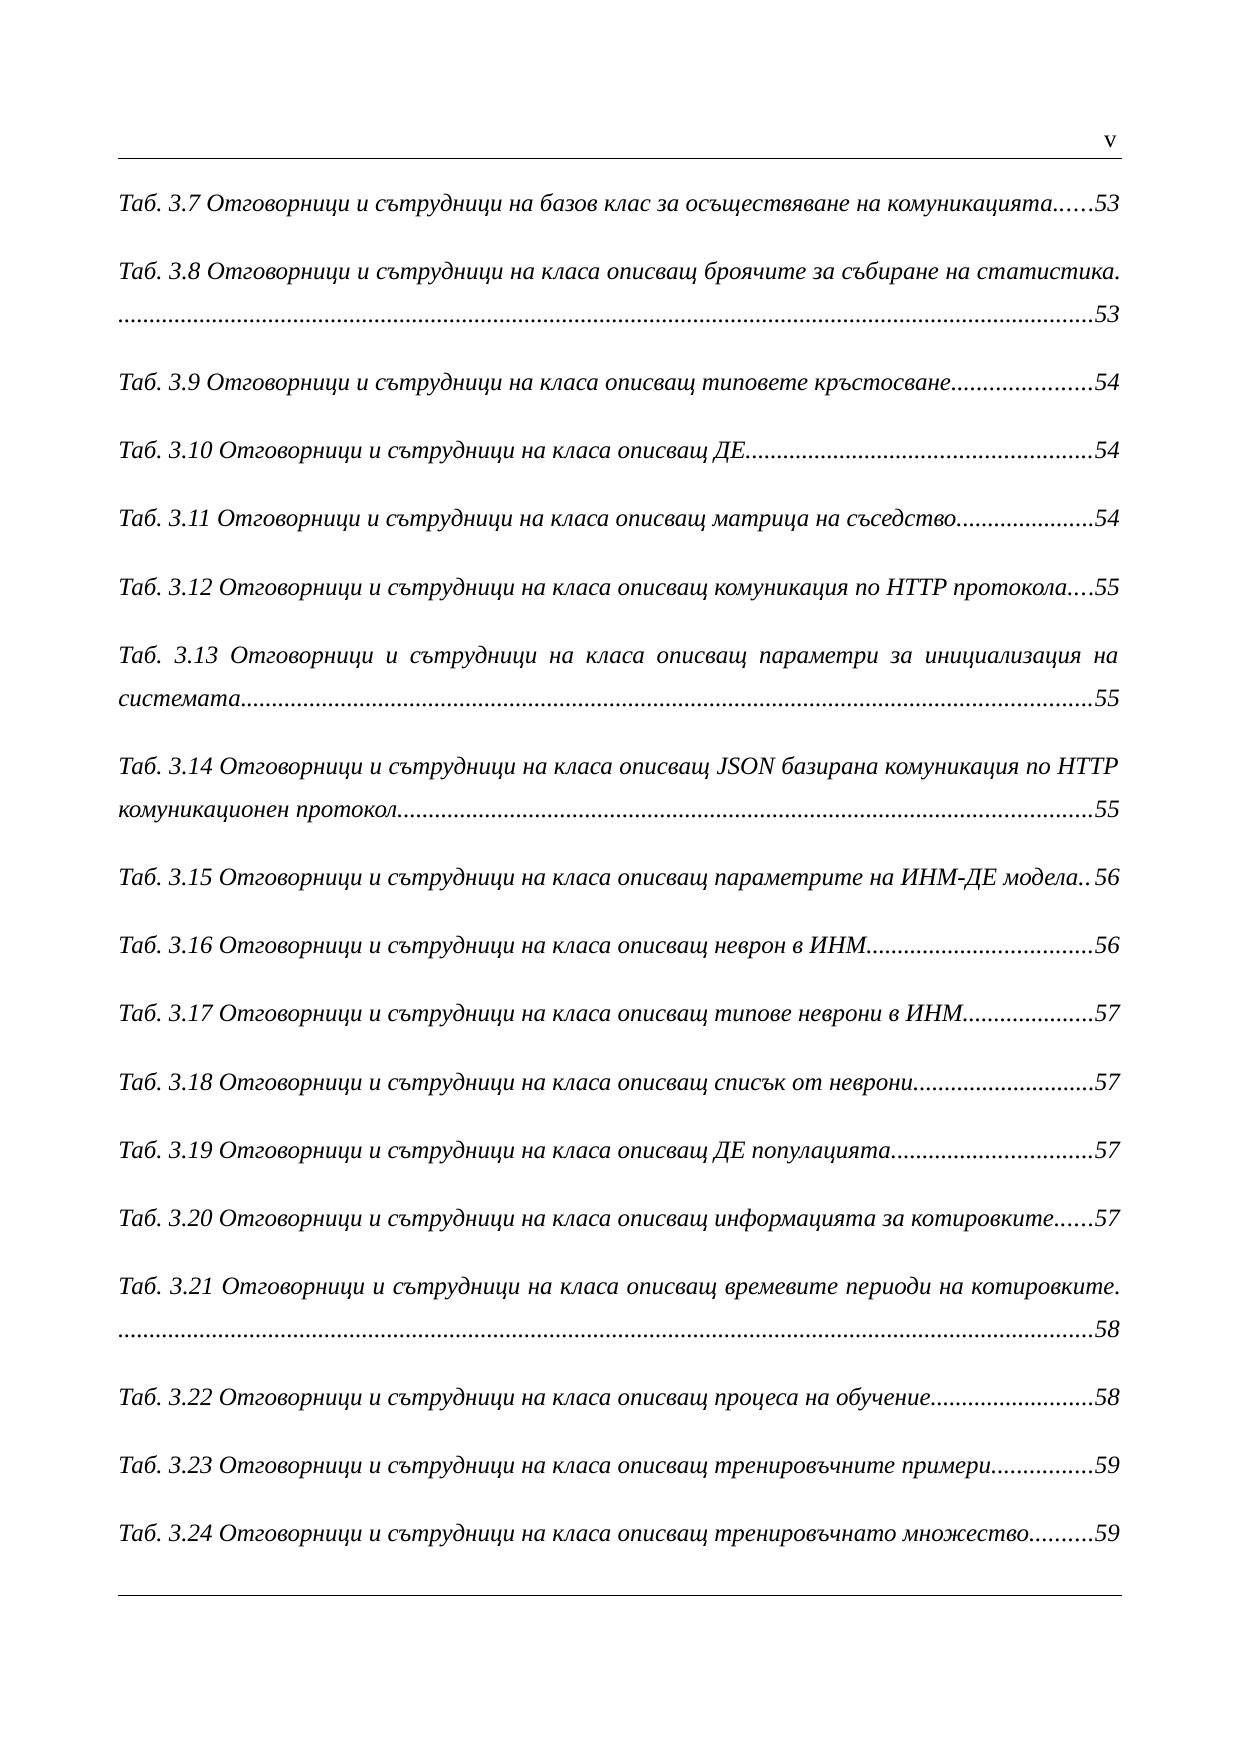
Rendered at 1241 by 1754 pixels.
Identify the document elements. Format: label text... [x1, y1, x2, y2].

text Таб. 3.16 Отговорници и сътрудници на класа описващ неврон в ИНМ. 56 [118, 930, 1122, 959]
text Таб. 3.23 Отговорници и сътрудници на класа описващ тренировъчните примери. 59 [118, 1450, 1122, 1479]
text Таб. 3.17 Отговорници и сътрудници на класа описващ типове неврони в ИНМ. 57 [118, 998, 1122, 1027]
text Таб. 3.18 Отговорници и сътрудници на класа описващ списък от неврони. 57 [118, 1067, 1122, 1095]
text Таб. 3.11 Отговорници и сътрудници на класа описващ матрица на съседство. 54 [118, 503, 1122, 532]
text Таб. 3.21 Отговорници и сътрудници на класа описващ времевите периоди на котировките. 58 [118, 1271, 1122, 1343]
text Таб. 3.12 Отговорници и сътрудници на класа описващ комуникация по HTTP протокола. 55 [118, 572, 1122, 600]
text Таб. 3.10 Отговорници и сътрудници на класа описващ ДЕ. 54 [118, 435, 1122, 464]
text Таб. 3.22 Отговорници и сътрудници на класа описващ процеса на обучение. 58 [118, 1382, 1122, 1411]
text Таб. 3.15 Отговорници и сътрудници на класа описващ параметрите на ИНМ-ДЕ модела. 56 [118, 862, 1122, 891]
text Таб. 3.8 Отговорници и сътрудници на класа описващ броячите за събиране на статистика. 53 [118, 256, 1122, 328]
text Таб. 3.20 Отговорници и сътрудници на класа описващ информацията за котировките. 57 [118, 1203, 1122, 1232]
text Таб. 3.7 Отговорници и сътрудници на базов клас за осъществяване на комуникацията. 53 [118, 188, 1122, 217]
text Таб. 3.19 Отговорници и сътрудници на класа описващ ДЕ популацията. 57 [118, 1135, 1122, 1163]
text Таб. 3.9 Отговорници и сътрудници на класа описващ типовете кръстосване. 54 [118, 367, 1122, 396]
text Таб. 3.24 Отговорници и сътрудници на класа описващ тренировъчнато множество. 59 [118, 1518, 1122, 1547]
text Таб. 3.13 Отговорници и сътрудници на класа описващ параметри за инициализация на системата. 55 [118, 640, 1122, 712]
text Таб. 3.14 Отговорници и сътрудници на класа описващ JSON базирана комуникация по HTTP комуникационен протокол. 55 [118, 751, 1122, 823]
